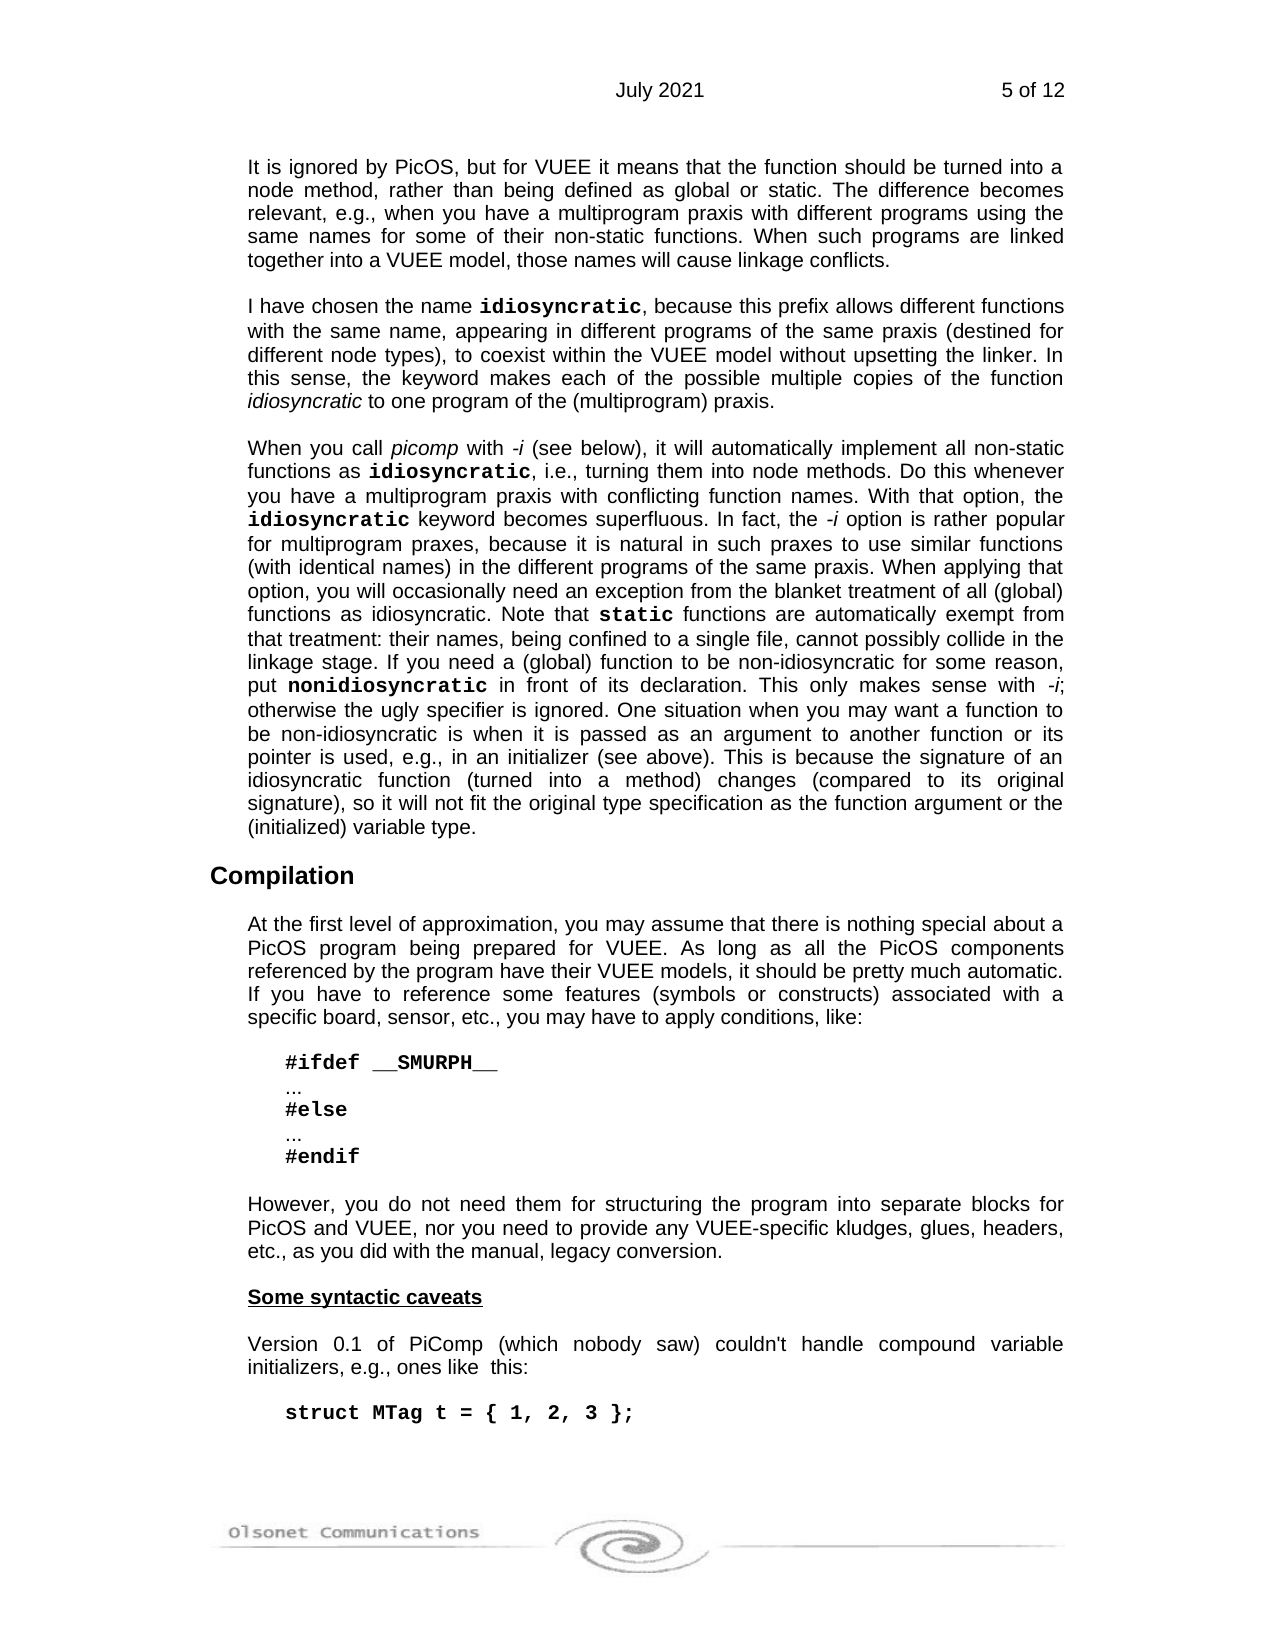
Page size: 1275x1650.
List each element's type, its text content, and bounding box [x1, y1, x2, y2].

text #ifdef __SMURPH__ [285, 1052, 1065, 1076]
subtitle Compilation [210, 862, 1065, 889]
text struct MTag t = { 1, 2, 3 }; [285, 1402, 1065, 1426]
text #else [285, 1099, 1065, 1123]
subtitle Some syntactic caveats [247, 1286, 1065, 1309]
text However, you do not need them for structuring the program into separate blocks for PicOS and VUEE, nor you need to provide any VUEE-specific kludges, glues, headers, etc., as you did with the manual, legacy conversion. [247, 1193, 1065, 1262]
text ... [285, 1123, 1065, 1146]
text At the first level of approximation, you may assume that there is nothing special about a PicOS program being prepared for VUEE. As long as all the PicOS components referenced by the program have their VUEE models, it should be pretty much automatic. If you have to reference some features (symbols or constructs) associated with a specific board, sensor, etc., you may have to apply conditions, like: [247, 913, 1065, 1029]
text #endif [285, 1146, 1065, 1169]
text When you call picomp with -i (see below), it will automatically implement all non-static functions as idiosyncratic, i.e., turning them into node methods. Do this whenever you have a multiprogram praxis with conflicting function names. With that option, the idiosyncratic keyword becomes superfluous. In fact, the -i option is rather popular for multiprogram praxes, because it is natural in such praxes to use similar functions (with identical names) in the different programs of the same praxis. When applying that option, you will occasionally need an exception from the blanket treatment of all (global) functions as idiosyncratic. Note that static functions are automatically exempt from that treatment: their names, being confined to a single file, cannot possibly collide in the linkage stage. If you need a (global) function to be non-idiosyncratic for some reason, put nonidiosyncratic in front of its declaration. This only makes sense with -i; otherwise the ugly specifier is ignored. One situation when you may want a function to be non-idiosyncratic is when it is passed as an argument to another function or its pointer is used, e.g., in an initializer (see above). This is because the signature of an idiosyncratic function (turned into a method) changes (compared to its original signature), so it will not fit the original type specification as the function argument or the (initialized) variable type. [247, 436, 1065, 838]
text Version 0.1 of PiComp (which nobody saw) couldn't handle compound variable initializers, e.g., ones like this: [247, 1332, 1065, 1379]
text I have chosen the name idiosyncratic, because this prefix allows different functions with the same name, appearing in different programs of the same praxis (destined for different node types), to coexist within the VUEE model without upsetting the linker. In this sense, the keyword makes each of the possible multiple copies of the function idiosyncratic to one program of the (multiprogram) praxis. [247, 295, 1065, 413]
picture [210, 1504, 1065, 1596]
text ... [285, 1076, 1065, 1099]
text It is ignored by PicOS, but for VUEE it means that the function should be turned into a node method, rather than being defined as global or static. The difference becomes relevant, e.g., when you have a multiprogram praxis with different programs using the same names for some of their non-static functions. When such programs are linked together into a VUEE model, those names will cause linkage conflicts. [247, 155, 1065, 272]
